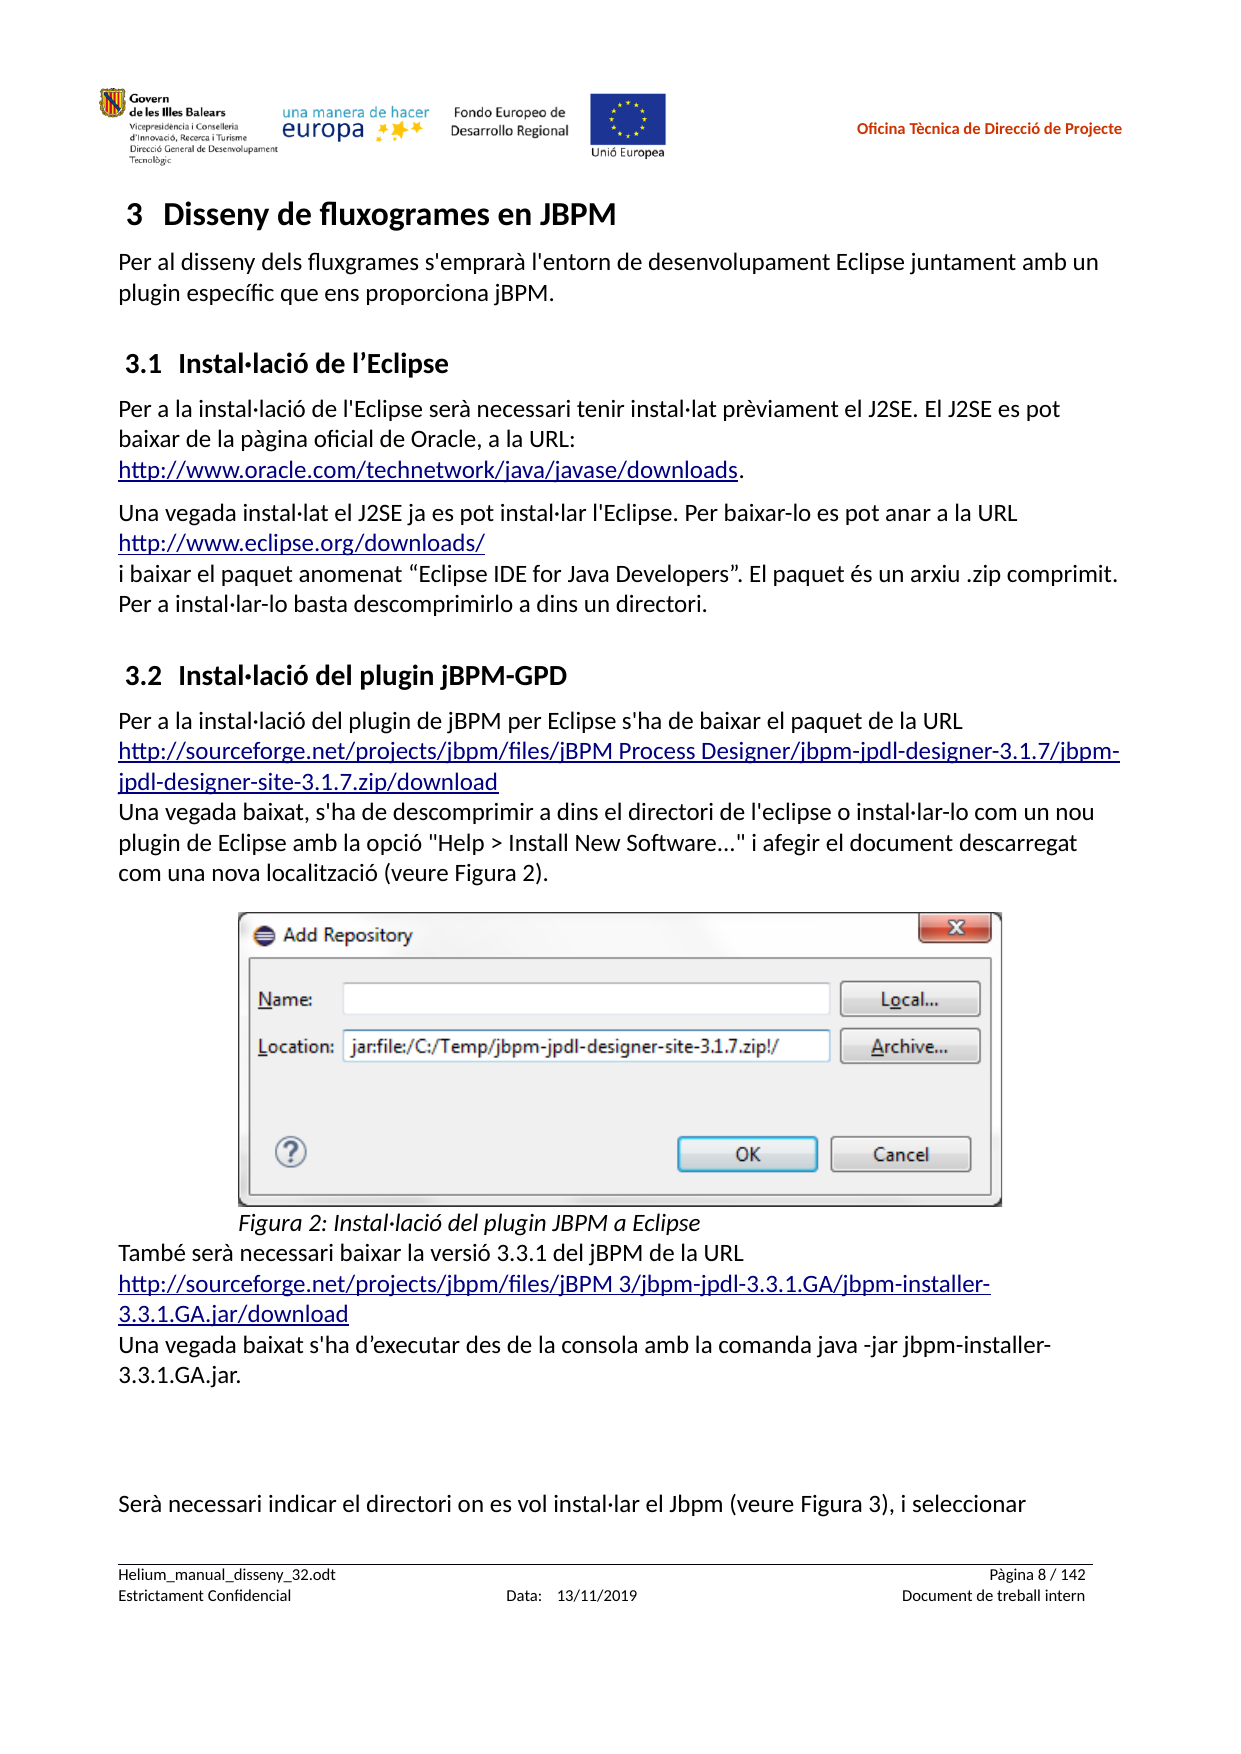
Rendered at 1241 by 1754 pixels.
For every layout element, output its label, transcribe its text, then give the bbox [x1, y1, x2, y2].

picture [99, 87, 668, 166]
text Una vegada instal·lat el J2SE ja es pot instal·lar l'Eclipse. Per baixar-lo es pot anar a la URL http://www.eclipse.org/downloads/ i baixar el paquet anomenat “Eclipse IDE for Java Developers”. El paquet és un arxiu .zip comprimit. Per a instal·lar-lo basta descomprimirlo a dins un directori. [118, 497, 1122, 619]
picture [238, 912, 1003, 1207]
text Per al disseny dels fluxgrames s'emprarà l'entorn de desenvolupament Eclipse juntament amb un plugin específic que ens proporciona jBPM. [118, 246, 1122, 307]
text També serà necessari baixar la versió 3.3.1 del jBPM de la URL http://sourceforge.net/projects/jbpm/files/jBPM 3/jbpm-jpdl-3.3.1.GA/jbpm-installer-3.3.1.GA.jar/download Una vegada baixat s'ha d’executar des de la consola amb la comanda java -jar jbpm-installer-3.3.1.GA.jar. [118, 900, 1122, 1390]
text Per a la instal·lació del plugin de jBPM per Eclipse s'ha de baixar el paquet de la URL http://sourceforge.net/projects/jbpm/files/jBPM Process Designer/jbpm-jpdl-designer-3.1.7/jbpm-jpdl-designer-site-3.1.7.zip/download Una vegada baixat, s'ha de descomprimir a dins el directori de l'eclipse o instal·lar-lo com un nou plugin de Eclipse amb la opció "Help > Install New Software..." i afegir el document descarregat com una nova localització (veure Figura 2). [118, 705, 1122, 888]
text Figura 2: Instal·lació del plugin JBPM a Eclipse [238, 1207, 1002, 1237]
subtitle Instal·lació de l’Eclipse [118, 345, 1122, 381]
text Per a la instal·lació de l'Eclipse serà necessari tenir instal·lat prèviament el J2SE. El J2SE es pot baixar de la pàgina oficial de Oracle, a la URL: [118, 393, 1122, 454]
subtitle Disseny de fluxogrames en JBPM [118, 193, 1122, 234]
text http://www.oracle.com/technetwork/java/javase/downloads. [118, 454, 1122, 484]
subtitle Instal·lació del plugin jBPM-GPD [118, 657, 1122, 692]
text Serà necessari indicar el directori on es vol instal·lar el Jbpm (veure Figura 3), i seleccionar [118, 1488, 1122, 1519]
